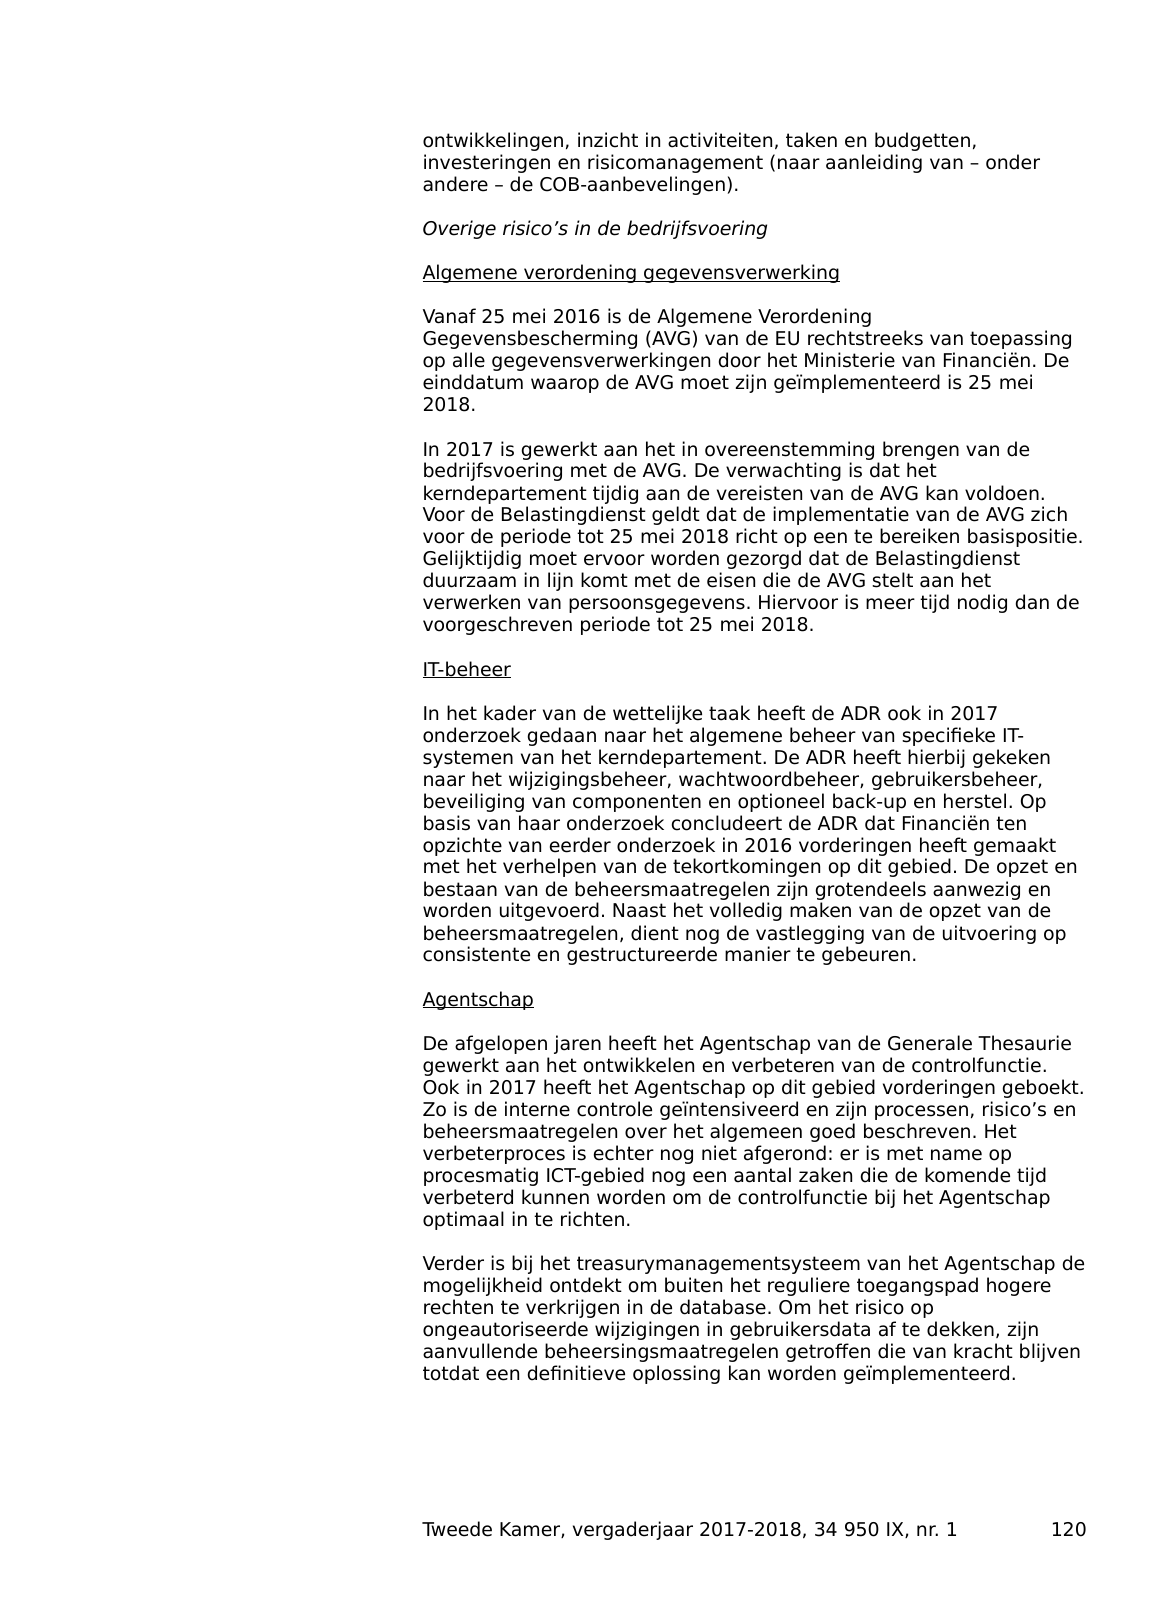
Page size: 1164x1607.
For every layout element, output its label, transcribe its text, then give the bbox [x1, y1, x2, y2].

text ontwikkelingen, inzicht in activiteiten, taken en budgetten, investeringen en risicomanagement (naar aanleiding van – onder andere – de COB-aanbevelingen). [422, 130, 1087, 196]
subtitle Algemene verordening gegevensverwerking [422, 262, 1087, 284]
text De afgelopen jaren heeft het Agentschap van de Generale Thesaurie gewerkt aan het ontwikkelen en verbeteren van de controlfunctie. Ook in 2017 heeft het Agentschap op dit gebied vorderingen geboekt. Zo is de interne controle geïntensiveerd en zijn processen, risico’s en beheersmaatregelen over het algemeen goed beschreven. Het verbeterproces is echter nog niet afgerond: er is met name op procesmatig ICT-gebied nog een aantal zaken die de komende tijd verbeterd kunnen worden om de controlfunctie bij het Agentschap optimaal in te richten. [422, 1033, 1087, 1231]
subtitle IT-beheer [422, 658, 1087, 680]
subtitle Agentschap [422, 988, 1087, 1011]
text Verder is bij het treasurymanagementsysteem van het Agentschap de mogelijkheid ontdekt om buiten het reguliere toegangspad hogere rechten te verkrijgen in de database. Om het risico op ongeautoriseerde wijzigingen in gebruikersdata af te dekken, zijn aanvullende beheersingsmaatregelen getroffen die van kracht blijven totdat een definitieve oplossing kan worden geïmplementeerd. [422, 1253, 1087, 1384]
text Vanaf 25 mei 2016 is de Algemene Verordening Gegevensbescherming (AVG) van de EU rechtstreeks van toepassing op alle gegevensverwerkingen door het Ministerie van Financiën. De einddatum waarop de AVG moet zijn geïmplementeerd is 25 mei 2018. [422, 306, 1087, 416]
text In 2017 is gewerkt aan het in overeenstemming brengen van de bedrijfsvoering met de AVG. De verwachting is dat het kerndepartement tijdig aan de vereisten van de AVG kan voldoen. Voor de Belastingdienst geldt dat de implementatie van de AVG zich voor de periode tot 25 mei 2018 richt op een te bereiken basispositie. Gelijktijdig moet ervoor worden gezorgd dat de Belastingdienst duurzaam in lijn komt met de eisen die de AVG stelt aan het verwerken van persoonsgegevens. Hiervoor is meer tijd nodig dan de voorgeschreven periode tot 25 mei 2018. [422, 438, 1087, 636]
subtitle Overige risico’s in de bedrijfsvoering [422, 218, 1087, 240]
text In het kader van de wettelijke taak heeft de ADR ook in 2017 onderzoek gedaan naar het algemene beheer van specifieke IT-systemen van het kerndepartement. De ADR heeft hierbij gekeken naar het wijzigingsbeheer, wachtwoordbeheer, gebruikersbeheer, beveiliging van componenten en optioneel back-up en herstel. Op basis van haar onderzoek concludeert de ADR dat Financiën ten opzichte van eerder onderzoek in 2016 vorderingen heeft gemaakt met het verhelpen van de tekortkomingen op dit gebied. De opzet en bestaan van de beheersmaatregelen zijn grotendeels aanwezig en worden uitgevoerd. Naast het volledig maken van de opzet van de beheersmaatregelen, dient nog de vastlegging van de uitvoering op consistente en gestructureerde manier te gebeuren. [422, 703, 1087, 966]
